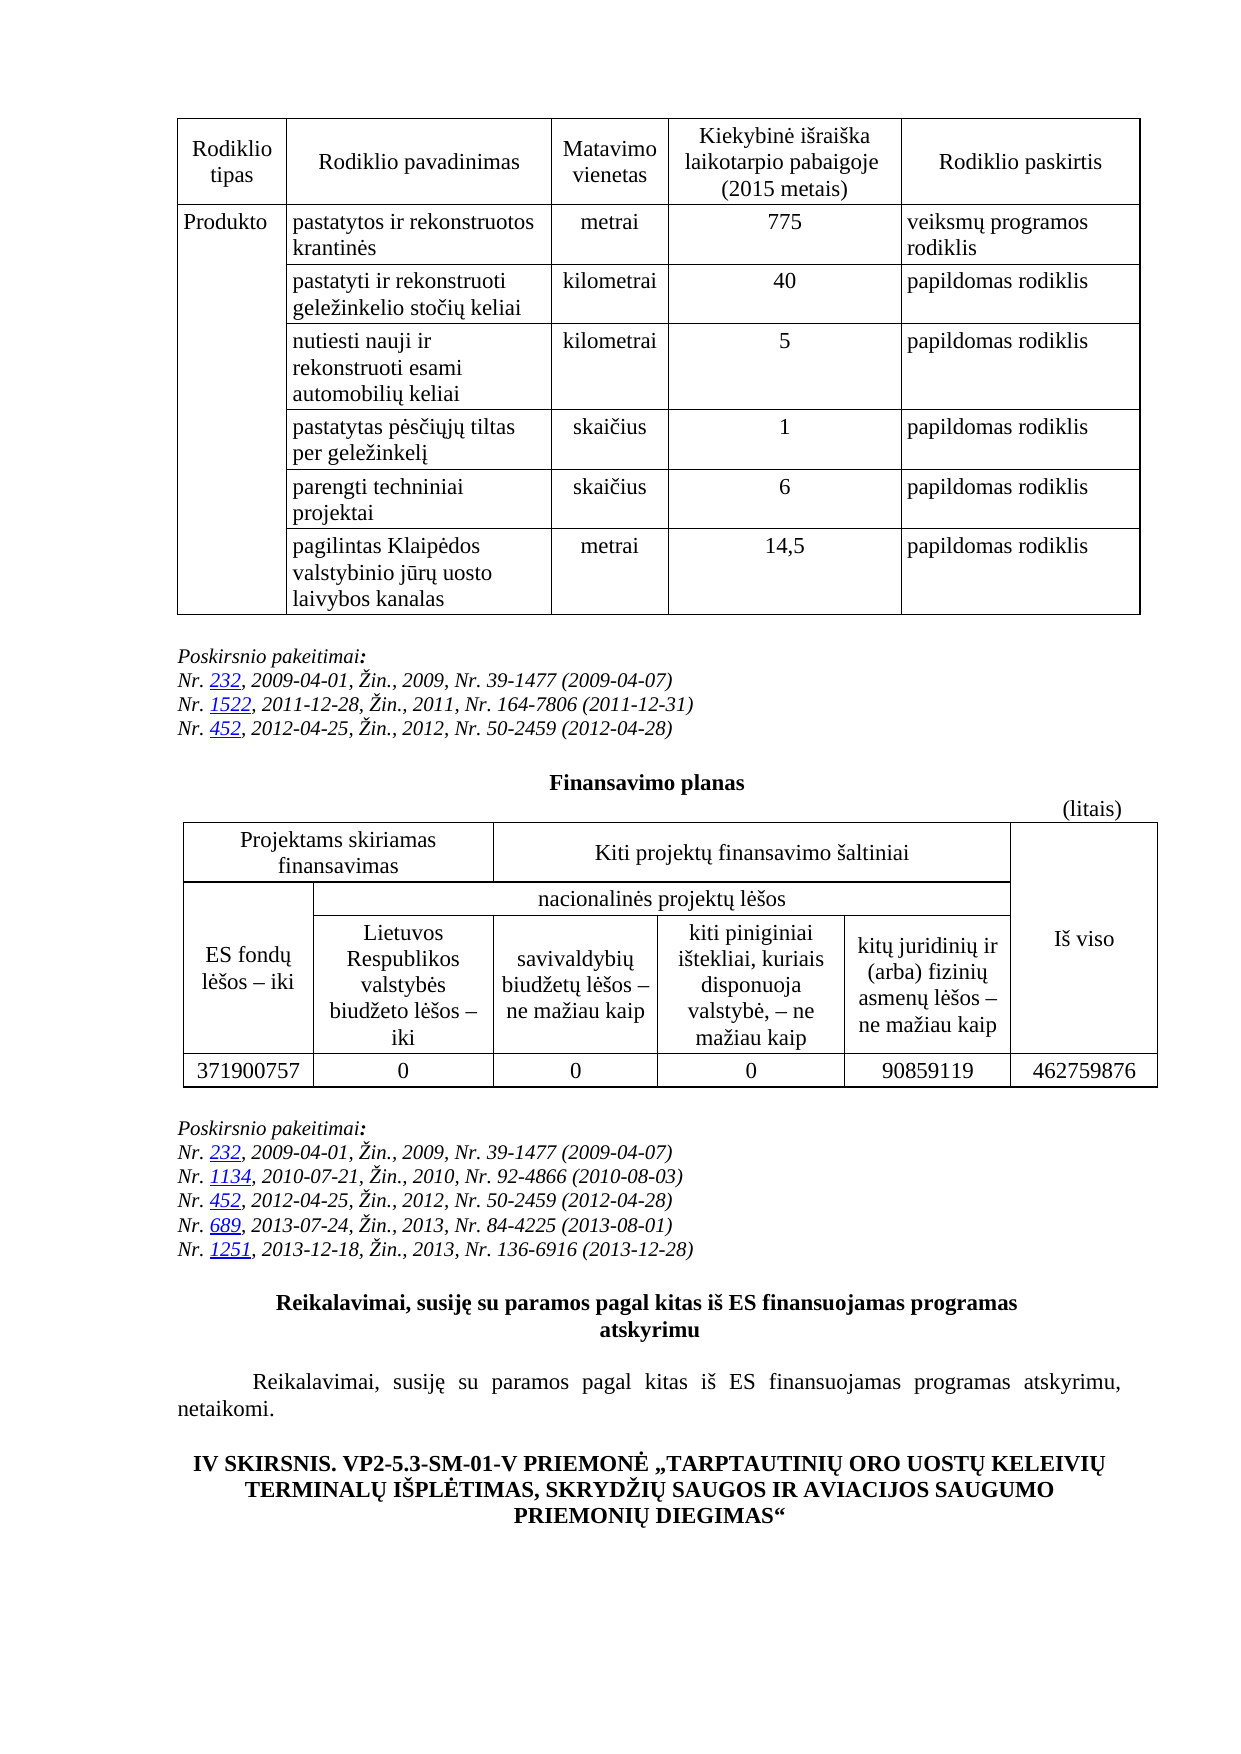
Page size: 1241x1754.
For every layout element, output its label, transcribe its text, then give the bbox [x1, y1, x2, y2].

table_cell Produkto [178, 205, 286, 614]
text Poskirsnio pakeitimai: [177, 1116, 1122, 1140]
table_header Rodiklio pavadinimas [287, 119, 551, 204]
text Nr. 232, 2009-04-01, Žin., 2009, Nr. 39-1477 (2009-04-07) [177, 668, 1122, 692]
text Reikalavimai, susiję su paramos pagal kitas iš ES finansuojamas programas atskyrimu [177, 1289, 1122, 1342]
text Reikalavimai, susiję su paramos pagal kitas iš ES finansuojamas programas atskyrimu, netaikomi. [177, 1368, 1122, 1421]
table_header Kiekybinė išraiška laikotarpio pabaigoje (2015 metais) [669, 119, 901, 204]
table_cell metrai [552, 205, 668, 264]
table_cell 14,5 [669, 529, 901, 614]
table_header Rodiklio paskirtis [902, 119, 1139, 204]
table_cell nacionalinės projektų lėšos [314, 883, 1010, 914]
table_header Matavimo vienetas [552, 119, 668, 204]
table_cell papildomas rodiklis [902, 265, 1139, 323]
table_cell papildomas rodiklis [902, 529, 1139, 614]
table_cell papildomas rodiklis [902, 324, 1139, 409]
table_cell 90859119 [845, 1054, 1010, 1086]
table_cell Lietuvos Respublikos valstybės biudžeto lėšos – iki [314, 916, 493, 1053]
text Nr. 1134, 2010-07-21, Žin., 2010, Nr. 92-4866 (2010-08-03) [177, 1164, 1122, 1188]
table_cell 40 [669, 265, 901, 323]
table_cell metrai [552, 529, 668, 614]
text Finansavimo planas [177, 769, 1122, 795]
text (litais) [177, 795, 1122, 822]
table_cell 775 [669, 205, 901, 264]
table_cell 0 [658, 1054, 844, 1086]
table_cell 0 [494, 1054, 657, 1086]
table_cell 462759876 [1011, 1054, 1157, 1086]
table_header Projektams skiriamas finansavimas [184, 823, 493, 881]
table_cell 1 [669, 410, 901, 469]
table_cell pastatyti ir rekonstruoti geležinkelio stočių keliai [287, 265, 551, 323]
table_cell pastatytas pėsčiųjų tiltas per geležinkelį [287, 410, 551, 469]
table_cell skaičius [552, 470, 668, 528]
table_cell parengti techniniai projektai [287, 470, 551, 528]
table_cell 371900757 [184, 1054, 313, 1086]
table_cell skaičius [552, 410, 668, 469]
table_cell 5 [669, 324, 901, 409]
text Nr. 232, 2009-04-01, Žin., 2009, Nr. 39-1477 (2009-04-07) [177, 1140, 1122, 1164]
text IV SKIRSNIS. VP2-5.3-SM-01-V priemonė „tarptautinių oro uostų keleivių terminalų išplėtimas, skrydžių saugos ir aviacijos saugumo priemonių diegimas“ [177, 1450, 1122, 1529]
table_cell pagilintas Klaipėdos valstybinio jūrų uosto laivybos kanalas [287, 529, 551, 614]
table_cell savivaldybių biudžetų lėšos – ne mažiau kaip [494, 916, 657, 1053]
text Nr. 452, 2012-04-25, Žin., 2012, Nr. 50-2459 (2012-04-28) [177, 716, 1122, 740]
table_cell kitų juridinių ir (arba) fizinių asmenų lėšos – ne mažiau kaip [845, 916, 1010, 1053]
text Nr. 1251, 2013-12-18, Žin., 2013, Nr. 136-6916 (2013-12-28) [177, 1237, 1122, 1261]
text Nr. 1522, 2011-12-28, Žin., 2011, Nr. 164-7806 (2011-12-31) [177, 692, 1122, 716]
table_cell ES fondų lėšos – iki [184, 883, 313, 1053]
text Nr. 689, 2013-07-24, Žin., 2013, Nr. 84-4225 (2013-08-01) [177, 1212, 1122, 1237]
table_header Kiti projektų finansavimo šaltiniai [494, 823, 1010, 881]
table_cell kiti piniginiai ištekliai, kuriais disponuoja valstybė, – ne mažiau kaip [658, 916, 844, 1053]
table_cell nutiesti nauji ir rekonstruoti esami automobilių keliai [287, 324, 551, 409]
table_cell 6 [669, 470, 901, 528]
table_cell papildomas rodiklis [902, 470, 1139, 528]
table_header Rodiklio tipas [178, 119, 286, 204]
table_cell veiksmų programos rodiklis [902, 205, 1139, 264]
table_cell pastatytos ir rekonstruotos krantinės [287, 205, 551, 264]
text Nr. 452, 2012-04-25, Žin., 2012, Nr. 50-2459 (2012-04-28) [177, 1188, 1122, 1212]
table_cell 0 [314, 1054, 493, 1086]
table_cell papildomas rodiklis [902, 410, 1139, 469]
table_header Iš viso [1011, 823, 1157, 1053]
text Poskirsnio pakeitimai: [177, 644, 1122, 668]
table_cell kilometrai [552, 265, 668, 323]
table_cell kilometrai [552, 324, 668, 409]
